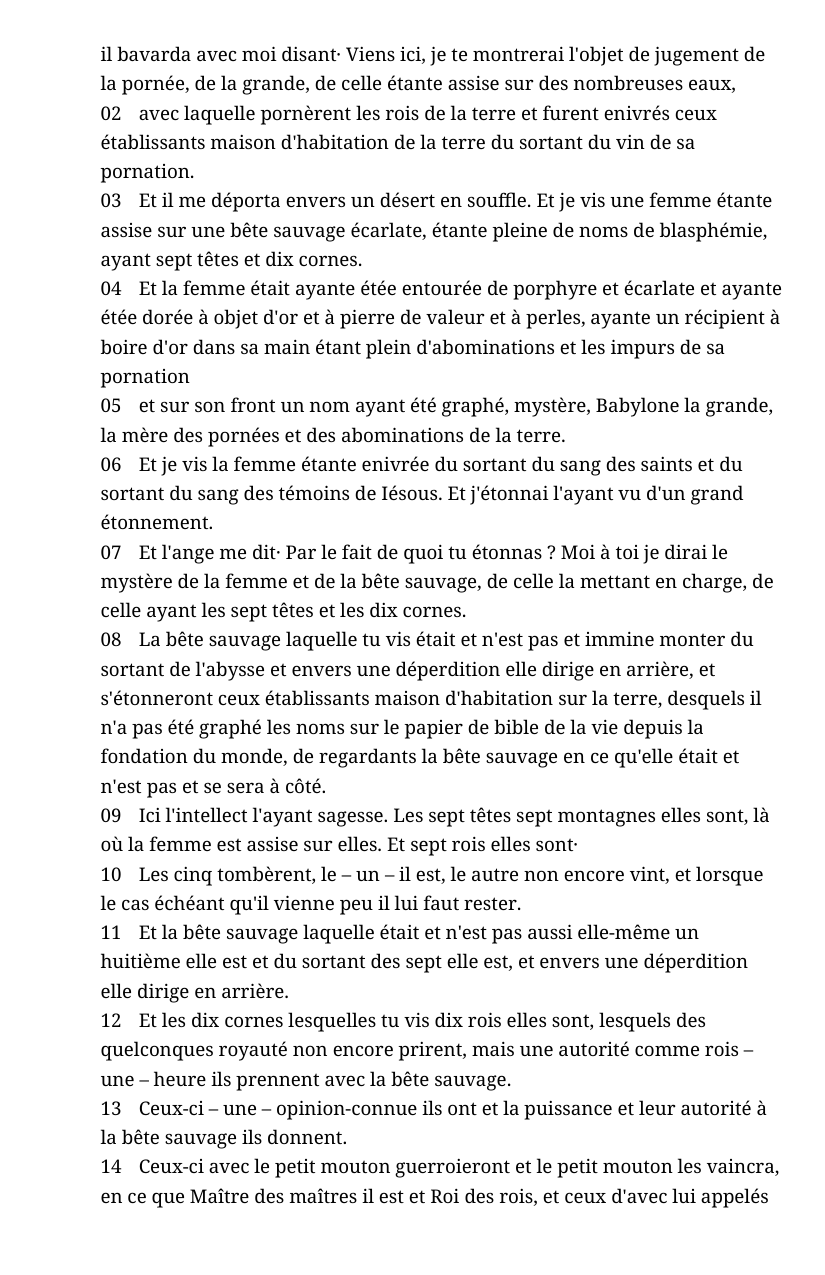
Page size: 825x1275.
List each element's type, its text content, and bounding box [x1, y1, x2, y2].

text il bavarda avec moi disant· Viens ici, je te montrerai l'objet de jugement de la pornée, de la grande, de celle étante assise sur des nombreuses eaux, 02 avec laquelle pornèrent les rois de la terre et furent enivrés ceux établissants maison d'habitation de la terre du sortant du vin de sa pornation. 03 Et il me déporta envers un désert en souffle. Et je vis une femme étante assise sur une bête sauvage écarlate, étante pleine de noms de blasphémie, ayant sept têtes et dix cornes. 04 Et la femme était ayante étée entourée de porphyre et écarlate et ayante étée dorée à objet d'or et à pierre de valeur et à perles, ayante un récipient à boire d'or dans sa main étant plein d'abominations et les impurs de sa pornation 05 et sur son front un nom ayant été graphé, mystère, Babylone la grande, la mère des pornées et des abominations de la terre. 06 Et je vis la femme étante enivrée du sortant du sang des saints et du sortant du sang des témoins de Iésous. Et j'étonnai l'ayant vu d'un grand étonnement. 07 Et l'ange me dit· Par le fait de quoi tu étonnas ? Moi à toi je dirai le mystère de la femme et de la bête sauvage, de celle la mettant en charge, de celle ayant les sept têtes et les dix cornes. 08 La bête sauvage laquelle tu vis était et n'est pas et immine monter du sortant de l'abysse et envers une déperdition elle dirige en arrière, et s'étonneront ceux établissants maison d'habitation sur la terre, desquels il n'a pas été graphé les noms sur le papier de bible de la vie depuis la fondation du monde, de regardants la bête sauvage en ce qu'elle était et n'est pas et se sera à côté. 09 Ici l'intellect l'ayant sagesse. Les sept têtes sept montagnes elles sont, là où la femme est assise sur elles. Et sept rois elles sont· 10 Les cinq tombèrent, le – un – il est, le autre non encore vint, et lorsque le cas échéant qu'il vienne peu il lui faut rester. 11 Et la bête sauvage laquelle était et n'est pas aussi elle-même un huitième elle est et du sortant des sept elle est, et envers une déperdition elle dirige en arrière. 12 Et les dix cornes lesquelles tu vis dix rois elles sont, lesquels des quelconques royauté non encore prirent, mais une autorité comme rois – une – heure ils prennent avec la bête sauvage. 13 Ceux-ci – une – opinion-connue ils ont et la puissance et leur autorité à la bête sauvage ils donnent. 14 Ceux-ci avec le petit mouton guerroieront et le petit mouton les vaincra, en ce que Maître des maîtres il est et Roi des rois, et ceux d'avec lui appelés [100, 41, 784, 1208]
